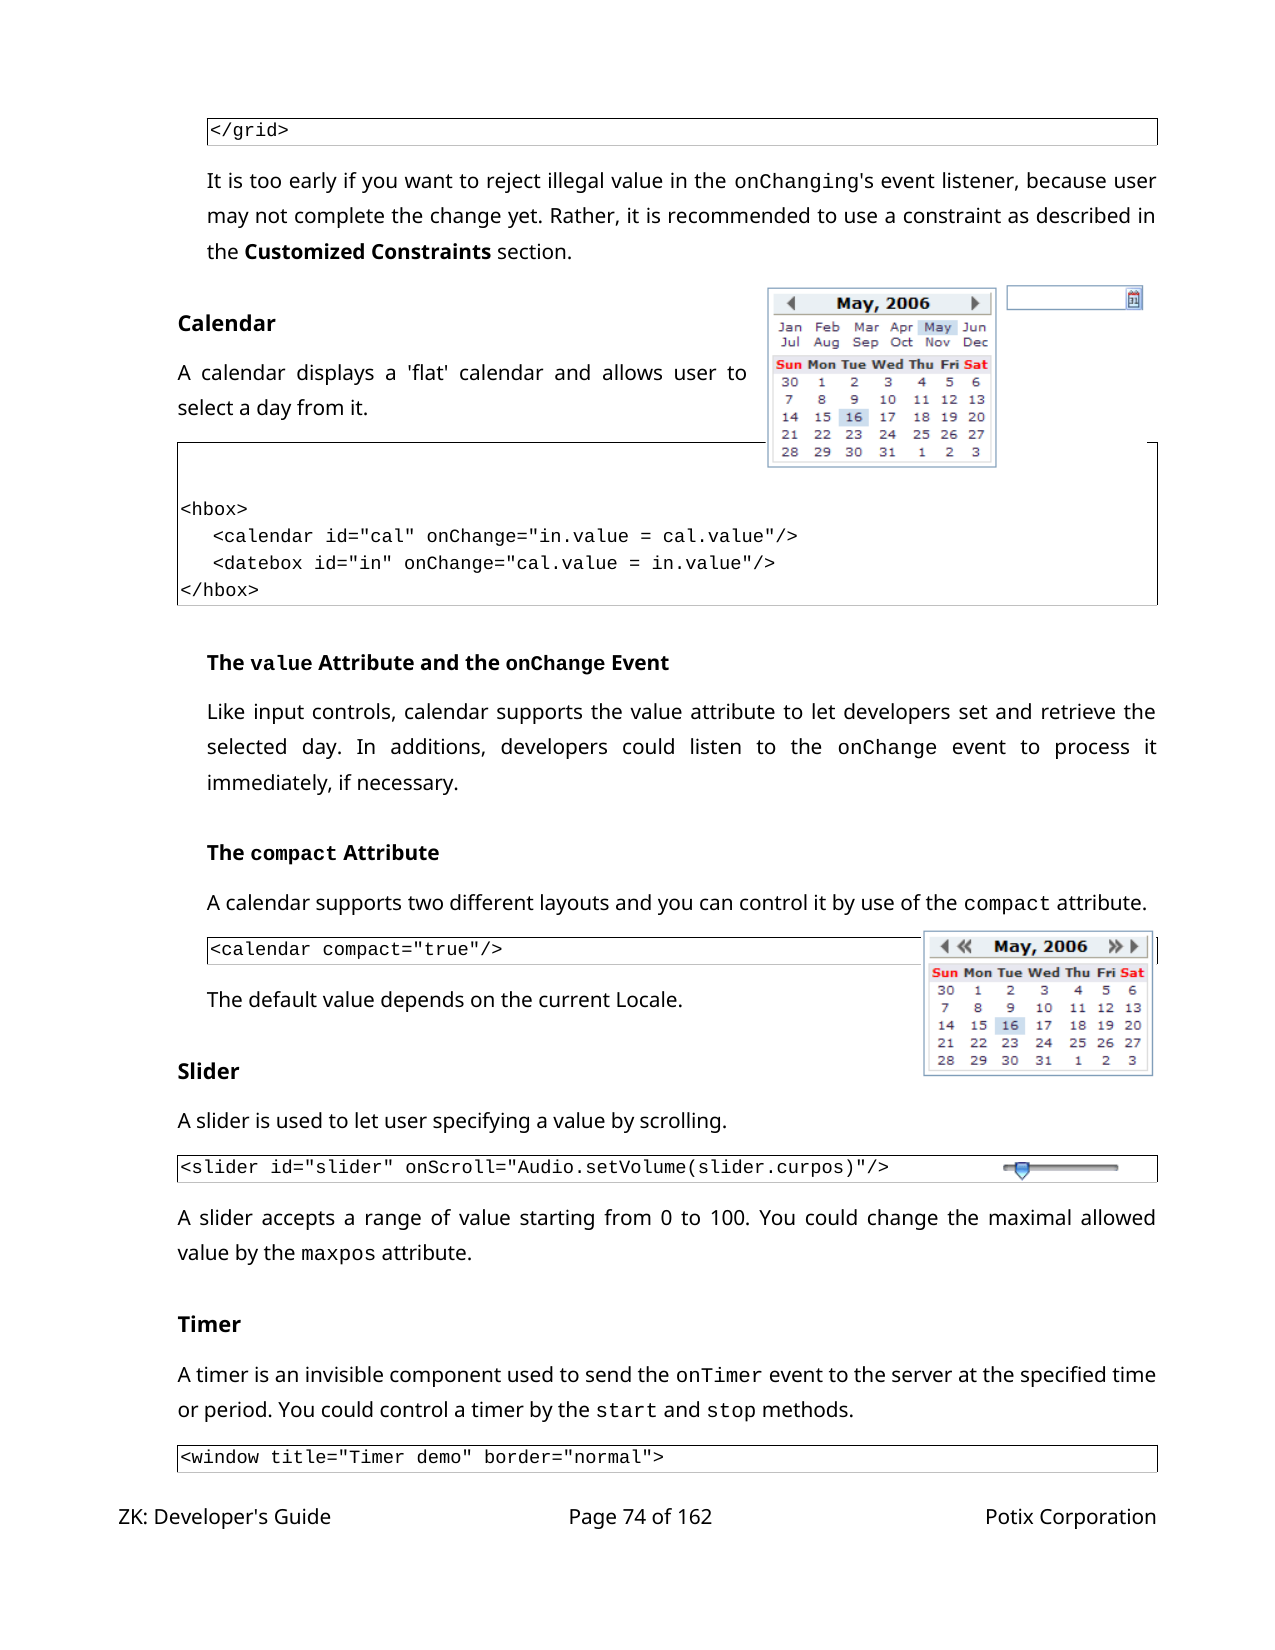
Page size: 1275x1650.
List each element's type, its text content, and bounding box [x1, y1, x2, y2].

text </grid> [208, 119, 1157, 145]
text <window title="Timer demo" border="normal"> [178, 1446, 1157, 1472]
picture [1001, 1161, 1123, 1181]
subtitle Timer [177, 1309, 1157, 1339]
text A slider accepts a range of value starting from 0 to 100. You could change the maximal allowed value by the maxpos attribute. [177, 1203, 1157, 1267]
text It is too early if you want to reject illegal value in the onChanging's event listener, because user may not complete the change yet. Rather, it is recommended to use a constraint as described in the Customized Constraints section. [207, 166, 1157, 265]
text </hbox> [178, 578, 1157, 605]
subtitle Slider [177, 1056, 1157, 1086]
text Like input controls, calendar supports the value attribute to let developers set and retrieve the selected day. In additions, developers could listen to the onChange event to process it immediately, if necessary. [207, 697, 1157, 796]
text <calendar compact="true"/> [208, 938, 921, 964]
subtitle The compact Attribute [207, 838, 1157, 867]
subtitle [1147, 307, 1157, 337]
text <calendar id="cal" onChange="in.value = cal.value"/> [178, 524, 1157, 548]
subtitle Calendar [177, 307, 765, 337]
text A calendar supports two different layouts and you can control it by use of the compact attribute. [207, 888, 1157, 916]
text A slider is used to let user specifying a value by scrolling. [177, 1106, 1157, 1134]
text The default value depends on the current Locale. [207, 985, 921, 1013]
text <hbox> [178, 497, 1157, 521]
text A timer is an invisible component used to send the onTimer event to the server at the specified time or period. You could control a timer by the start and stop methods. [177, 1360, 1157, 1424]
text <slider id="slider" onScroll="Audio.setVolume(slider.curpos)"/> [178, 1156, 1157, 1182]
text <datebox id="in" onChange="cal.value = in.value"/> [178, 551, 1157, 575]
subtitle The value Attribute and the onChange Event [207, 648, 1157, 676]
picture [765, 284, 1147, 469]
text A calendar displays a 'flat' calendar and allows user to select a day from it. [177, 358, 765, 422]
picture [921, 927, 1157, 1080]
